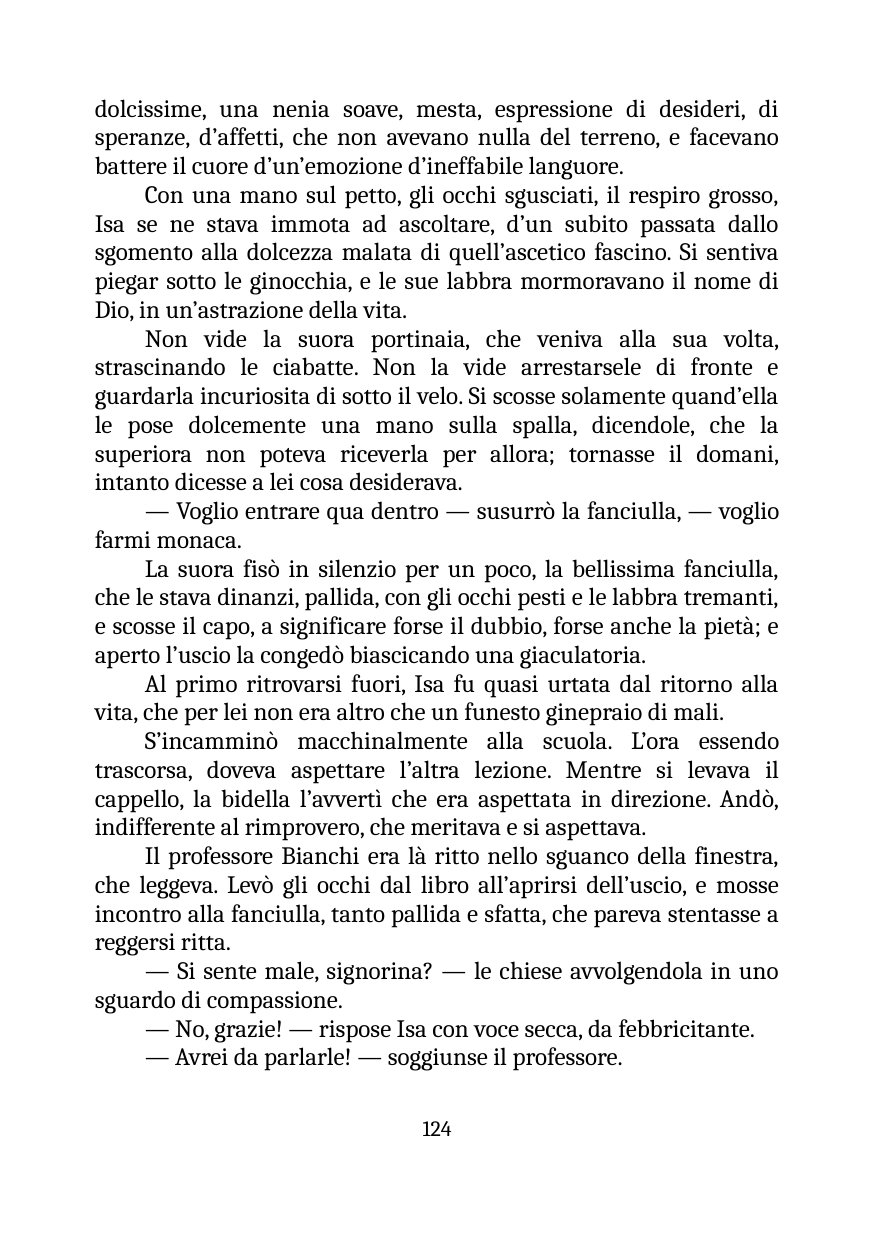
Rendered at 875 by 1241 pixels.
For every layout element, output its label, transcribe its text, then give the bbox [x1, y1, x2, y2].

text S’incamminò macchinalmente alla scuola. L’ora essendo trascorsa, doveva aspettare l’altra lezione. Mentre si levava il cappello, la bidella l’avvertì che era aspettata in direzione. Andò, indifferente al rimprovero, che meritava e si aspettava. [94, 727, 779, 842]
text La suora fisò in silenzio per un poco, la bellissima fanciulla, che le stava dinanzi, pallida, con gli occhi pesti e le labbra tremanti, e scosse il capo, a significare forse il dubbio, forse anche la pietà; e aperto l’uscio la congedò biascicando una giaculatoria. [94, 554, 779, 669]
text Con una mano sul petto, gli occhi sgusciati, il respiro grosso, Isa se ne stava immota ad ascoltare, d’un subito passata dallo sgomento alla dolcezza malata di quell’ascetico fascino. Si sentiva piegar sotto le ginocchia, e le sue labbra mormoravano il nome di Dio, in un’astrazione della vita. [94, 181, 779, 324]
text — Avrei da parlarle! — soggiunse il professore. [94, 1043, 779, 1072]
text Non vide la suora portinaia, che veniva alla sua volta, strascinando le ciabatte. Non la vide arrestarsele di fronte e guardarla incuriosita di sotto il velo. Si scosse solamente quand’ella le pose dolcemente una mano sulla spalla, dicendole, che la superiora non poteva riceverla per allora; tornasse il domani, intanto dicesse a lei cosa desiderava. [94, 324, 779, 497]
text — No, grazie! — rispose Isa con voce secca, da febbricitante. [94, 1014, 779, 1043]
text Il professore Bianchi era là ritto nello sguanco della finestra, che leggeva. Levò gli occhi dal libro all’aprirsi dell’uscio, e mosse incontro alla fanciulla, tanto pallida e sfatta, che pareva stentasse a reggersi ritta. [94, 842, 779, 957]
text Al primo ritrovarsi fuori, Isa fu quasi urtata dal ritorno alla vita, che per lei non era altro che un funesto ginepraio di mali. [94, 669, 779, 727]
text dolcissime, una nenia soave, mesta, espressione di desideri, di speranze, d’affetti, che non avevano nulla del terreno, e facevano battere il cuore d’un’emozione d’ineffabile languore. [94, 94, 779, 181]
text — Si sente male, signorina? — le chiese avvolgendola in uno sguardo di compassione. [94, 957, 779, 1014]
text — Voglio entrare qua dentro — susurrò la fanciulla, — voglio farmi monaca. [94, 497, 779, 554]
